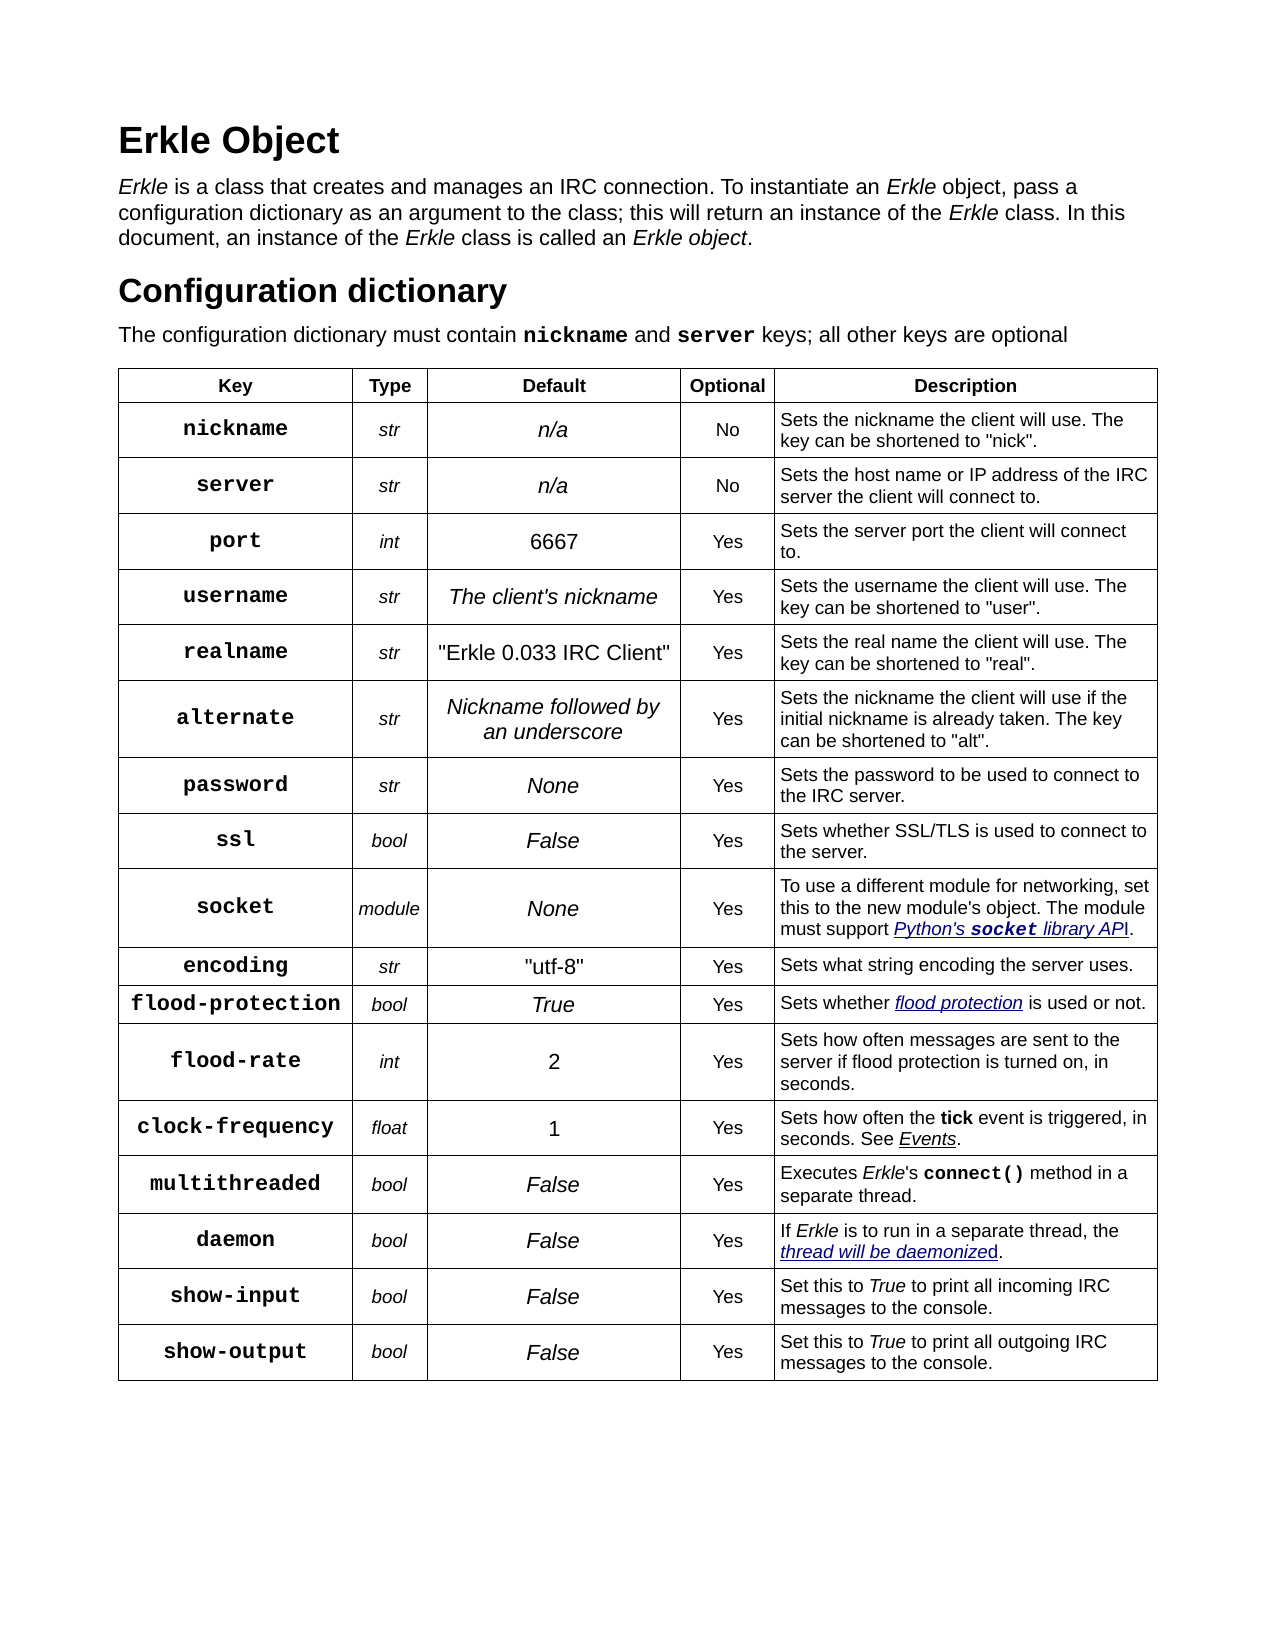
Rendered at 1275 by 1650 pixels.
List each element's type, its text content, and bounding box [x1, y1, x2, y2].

table_header Key [119, 369, 352, 402]
table_cell To use a different module for networking, set this to the new module's object. The module must support Python's socket library API. [775, 869, 1157, 947]
table_cell False [428, 814, 680, 868]
table_cell n/a [428, 403, 680, 457]
table_cell bool [353, 1214, 427, 1268]
table_cell bool [353, 1325, 427, 1379]
table_cell Yes [681, 758, 774, 813]
table_cell No [681, 458, 774, 513]
table_cell Yes [681, 681, 774, 757]
table_cell bool [353, 814, 427, 868]
table_header Description [775, 369, 1157, 402]
table_cell bool [353, 986, 427, 1022]
table_cell Yes [681, 1024, 774, 1100]
table_cell Nickname followed by an underscore [428, 681, 680, 757]
text The configuration dictionary must contain nickname and server keys; all other keys are optional [118, 322, 1157, 349]
table_cell 6667 [428, 514, 680, 568]
table_cell daemon [119, 1214, 352, 1268]
table_cell flood-rate [119, 1024, 352, 1100]
table_cell multithreaded [119, 1156, 352, 1213]
table_cell n/a [428, 458, 680, 513]
table_cell True [428, 986, 680, 1022]
table_cell 2 [428, 1024, 680, 1100]
table_cell password [119, 758, 352, 813]
table_cell False [428, 1214, 680, 1268]
table_cell username [119, 570, 352, 624]
table_cell Yes [681, 948, 774, 985]
table_cell str [353, 403, 427, 457]
table_cell str [353, 570, 427, 624]
table_cell Yes [681, 814, 774, 868]
table_cell Yes [681, 1101, 774, 1155]
table_cell bool [353, 1156, 427, 1213]
table_header Optional [681, 369, 774, 402]
table_cell encoding [119, 948, 352, 985]
text Erkle is a class that creates and manages an IRC connection. To instantiate an Erkle object, pass a configuration dictionary as an argument to the class; this will return an instance of the Erkle class. In this document, an instance of the Erkle class is called an Erkle object. [118, 174, 1157, 250]
table_cell "Erkle 0.033 IRC Client" [428, 625, 680, 680]
table_cell int [353, 514, 427, 568]
table_cell Sets whether SSL/TLS is used to connect to the server. [775, 814, 1157, 868]
table_cell flood-protection [119, 986, 352, 1022]
table_cell show-input [119, 1269, 352, 1324]
table_cell alternate [119, 681, 352, 757]
table_cell False [428, 1269, 680, 1324]
table_cell Yes [681, 1214, 774, 1268]
table_cell str [353, 681, 427, 757]
table_cell The client's nickname [428, 570, 680, 624]
table_cell Sets the server port the client will connect to. [775, 514, 1157, 568]
table_cell ssl [119, 814, 352, 868]
table_cell server [119, 458, 352, 513]
table_cell Yes [681, 869, 774, 947]
table_cell int [353, 1024, 427, 1100]
table_cell realname [119, 625, 352, 680]
table_cell clock-frequency [119, 1101, 352, 1155]
table_cell Sets the nickname the client will use if the initial nickname is already taken. The key can be shortened to "alt". [775, 681, 1157, 757]
table_cell str [353, 458, 427, 513]
table_cell Yes [681, 514, 774, 568]
table_cell "utf-8" [428, 948, 680, 985]
table_header Default [428, 369, 680, 402]
table_cell Sets the nickname the client will use. The key can be shortened to "nick". [775, 403, 1157, 457]
table_cell False [428, 1325, 680, 1379]
table_cell Sets the password to be used to connect to the IRC server. [775, 758, 1157, 813]
table_cell Sets the real name the client will use. The key can be shortened to "real". [775, 625, 1157, 680]
table_cell No [681, 403, 774, 457]
table_cell Yes [681, 570, 774, 624]
table_cell Sets how often messages are sent to the server if flood protection is turned on, in seconds. [775, 1024, 1157, 1100]
table_cell None [428, 758, 680, 813]
table_cell Sets the host name or IP address of the IRC server the client will connect to. [775, 458, 1157, 513]
table_cell Sets the username the client will use. The key can be shortened to "user". [775, 570, 1157, 624]
table_cell float [353, 1101, 427, 1155]
table_cell Yes [681, 1269, 774, 1324]
table_cell nickname [119, 403, 352, 457]
table_cell Sets whether flood protection is used or not. [775, 986, 1157, 1022]
table_cell Sets how often the tick event is triggered, in seconds. See Events. [775, 1101, 1157, 1155]
table_cell show-output [119, 1325, 352, 1379]
table_cell Set this to True to print all outgoing IRC messages to the console. [775, 1325, 1157, 1379]
subtitle Configuration dictionary [118, 271, 1157, 309]
table_header Type [353, 369, 427, 402]
table_cell Set this to True to print all incoming IRC messages to the console. [775, 1269, 1157, 1324]
table_cell Sets what string encoding the server uses. [775, 948, 1157, 985]
table_cell str [353, 625, 427, 680]
table_cell socket [119, 869, 352, 947]
table_cell str [353, 948, 427, 985]
table_cell port [119, 514, 352, 568]
table_cell module [353, 869, 427, 947]
table_cell Yes [681, 1325, 774, 1379]
table_cell None [428, 869, 680, 947]
table_cell bool [353, 1269, 427, 1324]
table_cell Yes [681, 625, 774, 680]
table_cell If Erkle is to run in a separate thread, the thread will be daemonized. [775, 1214, 1157, 1268]
table_cell Yes [681, 986, 774, 1022]
table_cell Yes [681, 1156, 774, 1213]
table_cell 1 [428, 1101, 680, 1155]
table_cell str [353, 758, 427, 813]
table_cell False [428, 1156, 680, 1213]
subtitle Erkle Object [118, 118, 1157, 162]
table_cell Executes Erkle's connect() method in a separate thread. [775, 1156, 1157, 1213]
